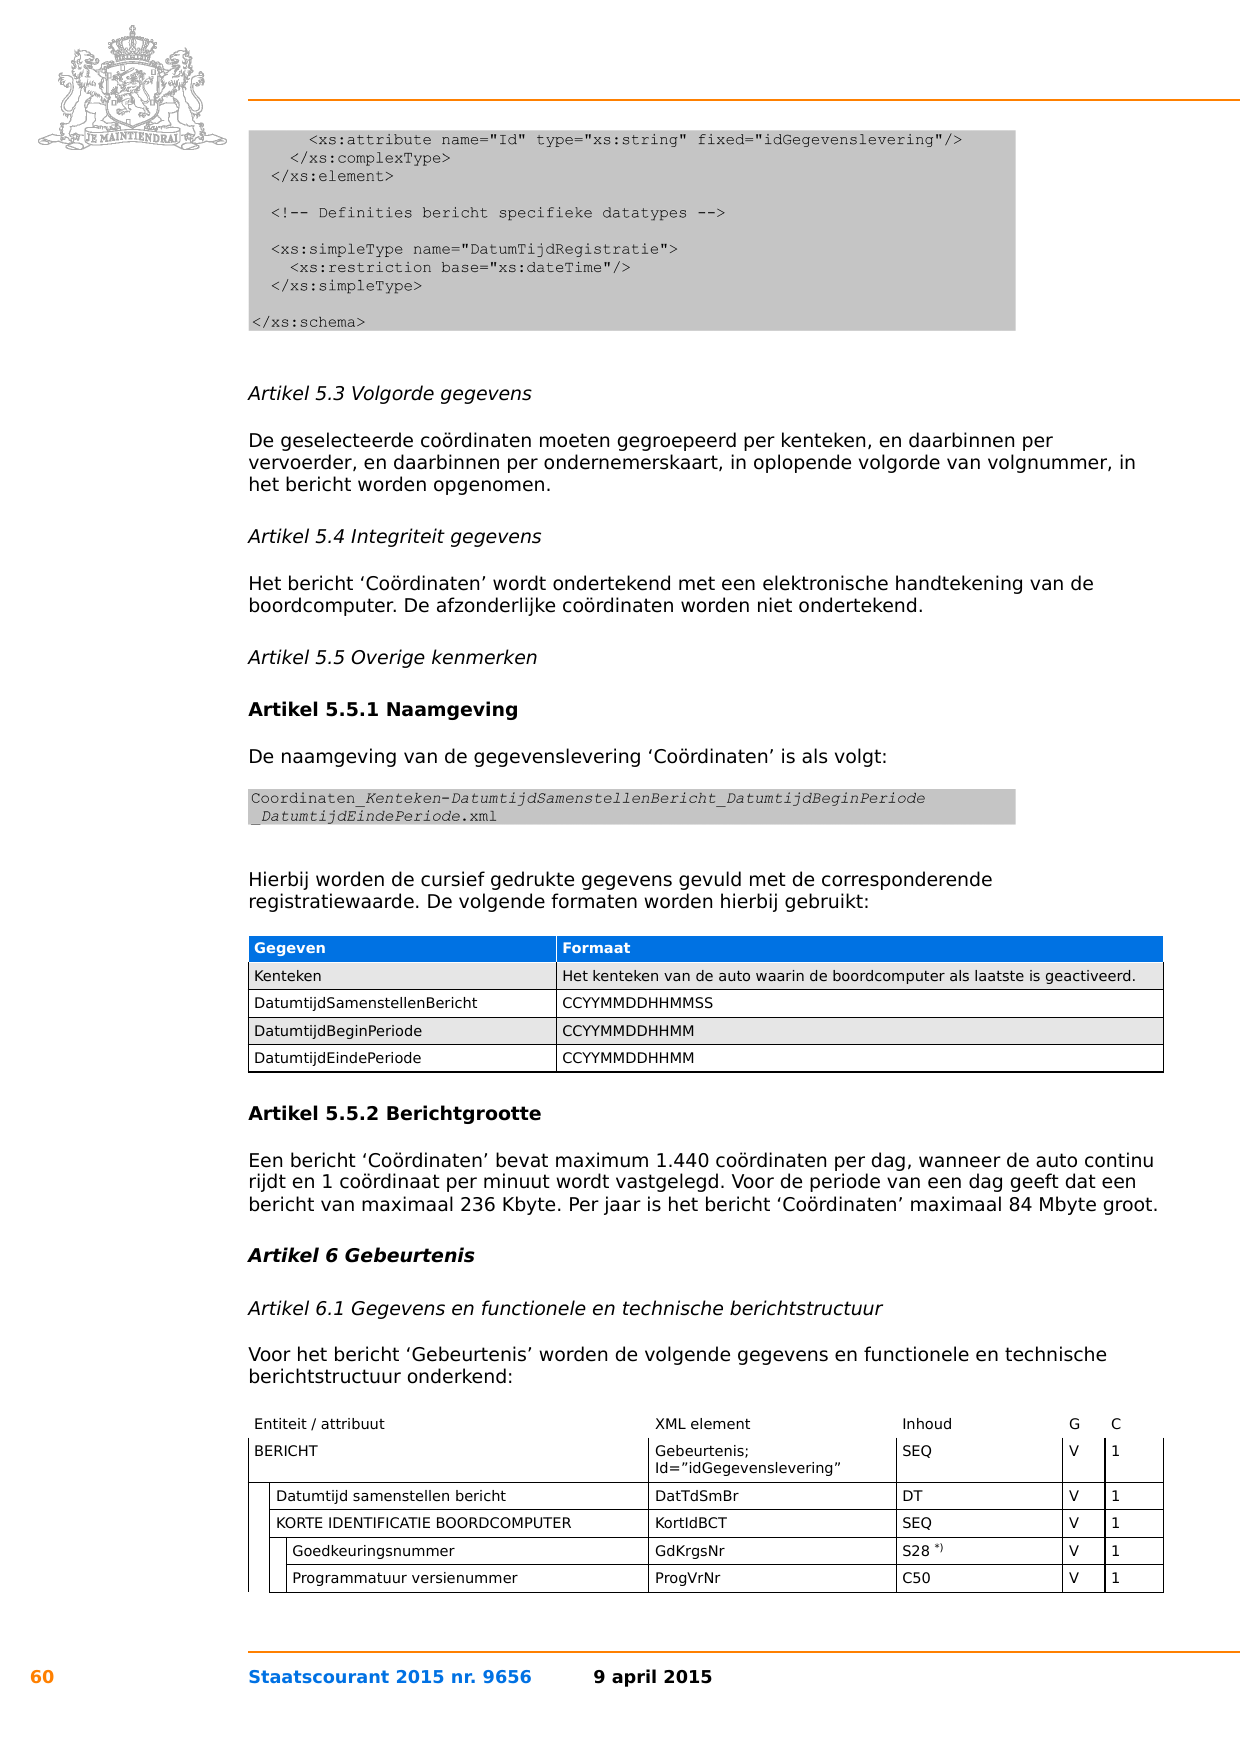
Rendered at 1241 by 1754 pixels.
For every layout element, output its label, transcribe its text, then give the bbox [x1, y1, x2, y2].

table_cell Het kenteken van de auto waarin de boordcomputer als laatste is geactiveerd. [557, 963, 1163, 989]
table_cell [270, 1538, 286, 1564]
table_cell CCYYMMDDHHMMSS [557, 990, 1163, 1017]
table_cell 1 [1106, 1538, 1163, 1564]
table_cell DatTdSmBr [649, 1483, 896, 1509]
table_cell [249, 1537, 269, 1564]
table_cell DatumtijdBeginPeriode [249, 1018, 556, 1044]
table_cell SEQ [897, 1510, 1062, 1537]
table_header Gegeven [249, 936, 556, 962]
subtitle Artikel 5.4 Integriteit gegevens [248, 526, 1163, 548]
table_header XML element [649, 1411, 896, 1438]
subtitle Artikel 5.3 Volgorde gegevens [248, 383, 1163, 405]
table_cell CCYYMMDDHHMM [557, 1018, 1163, 1044]
text Voor het bericht ‘Gebeurtenis’ worden de volgende gegevens en functionele en technische berichtstructuur onderkend: [248, 1344, 1163, 1388]
subtitle Artikel 5.5.1 Naamgeving [248, 698, 1163, 721]
table_cell [270, 1564, 286, 1592]
subtitle Artikel 5.5.2 Berichtgrootte [248, 1102, 1163, 1124]
picture [248, 130, 1016, 331]
table_cell DatumtijdEindePeriode [249, 1045, 556, 1071]
table_cell C50 [897, 1565, 1062, 1592]
table_cell Datumtijd samenstellen bericht [270, 1483, 648, 1509]
table_cell Goedkeuringsnummer [287, 1538, 648, 1564]
table_cell KortIdBCT [649, 1510, 896, 1537]
text Het bericht ‘Coördinaten’ wordt ondertekend met een elektronische handtekening van de boordcomputer. De afzonderlijke coördinaten worden niet ondertekend. [248, 573, 1163, 617]
picture [248, 789, 1016, 825]
table_cell S28 *) [897, 1538, 1062, 1564]
table_cell [249, 1483, 269, 1509]
table_cell V [1063, 1483, 1104, 1509]
table_cell 1 [1106, 1565, 1163, 1592]
table_cell V [1063, 1439, 1104, 1482]
table_cell ProgVrNr [649, 1565, 896, 1592]
text Een bericht ‘Coördinaten’ bevat maximum 1.440 coördinaten per dag, wanneer de auto continu rijdt en 1 coördinaat per minuut wordt vastgelegd. Voor de periode van een dag geeft dat een bericht van maximaal 236 Kbyte. Per jaar is het bericht ‘Coördinaten’ maximaal 84 Mbyte groot. [248, 1149, 1163, 1215]
text De naamgeving van de gegevenslevering ‘Coördinaten’ is als volgt: [248, 746, 1163, 767]
table_cell CCYYMMDDHHMM [557, 1045, 1163, 1071]
table_header Inhoud [897, 1411, 1062, 1438]
table_cell Kenteken [249, 963, 556, 989]
subtitle Artikel 5.5 Overige kenmerken [248, 647, 1163, 668]
table_cell [249, 1564, 269, 1592]
table_header G [1063, 1411, 1104, 1438]
table_cell Gebeurtenis; Id=”idGegevenslevering” [649, 1439, 896, 1482]
text Hierbij worden de cursief gedrukte gegevens gevuld met de corresponderende registratiewaarde. De volgende formaten worden hierbij gebruikt: [248, 869, 1163, 913]
table_cell 1 [1106, 1439, 1163, 1482]
table_cell V [1063, 1510, 1104, 1537]
table_cell Programmatuur versienummer [287, 1565, 648, 1592]
picture [38, 25, 227, 150]
table_cell BERICHT [249, 1439, 648, 1482]
table_cell GdKrgsNr [649, 1538, 896, 1564]
table_cell 1 [1106, 1510, 1163, 1537]
table_header Entiteit / attribuut [249, 1411, 648, 1438]
table_cell KORTE IDENTIFICATIE BOORDCOMPUTER [270, 1510, 648, 1537]
table_cell V [1063, 1565, 1104, 1592]
subtitle Artikel 6 Gebeurtenis [248, 1245, 1163, 1267]
table_cell V [1063, 1538, 1104, 1564]
table_cell SEQ [897, 1439, 1062, 1482]
table_cell 1 [1106, 1483, 1163, 1509]
subtitle Artikel 6.1 Gegevens en functionele en technische berichtstructuur [248, 1297, 1163, 1319]
table_cell DT [897, 1483, 1062, 1509]
table_header Formaat [557, 936, 1163, 962]
text De geselecteerde coördinaten moeten gegroepeerd per kenteken, en daarbinnen per vervoerder, en daarbinnen per ondernemerskaart, in oplopende volgorde van volgnummer, in het bericht worden opgenomen. [248, 430, 1163, 496]
table_cell [249, 1509, 269, 1537]
table_header C [1106, 1411, 1163, 1438]
table_cell DatumtijdSamenstellenBericht [249, 990, 556, 1017]
